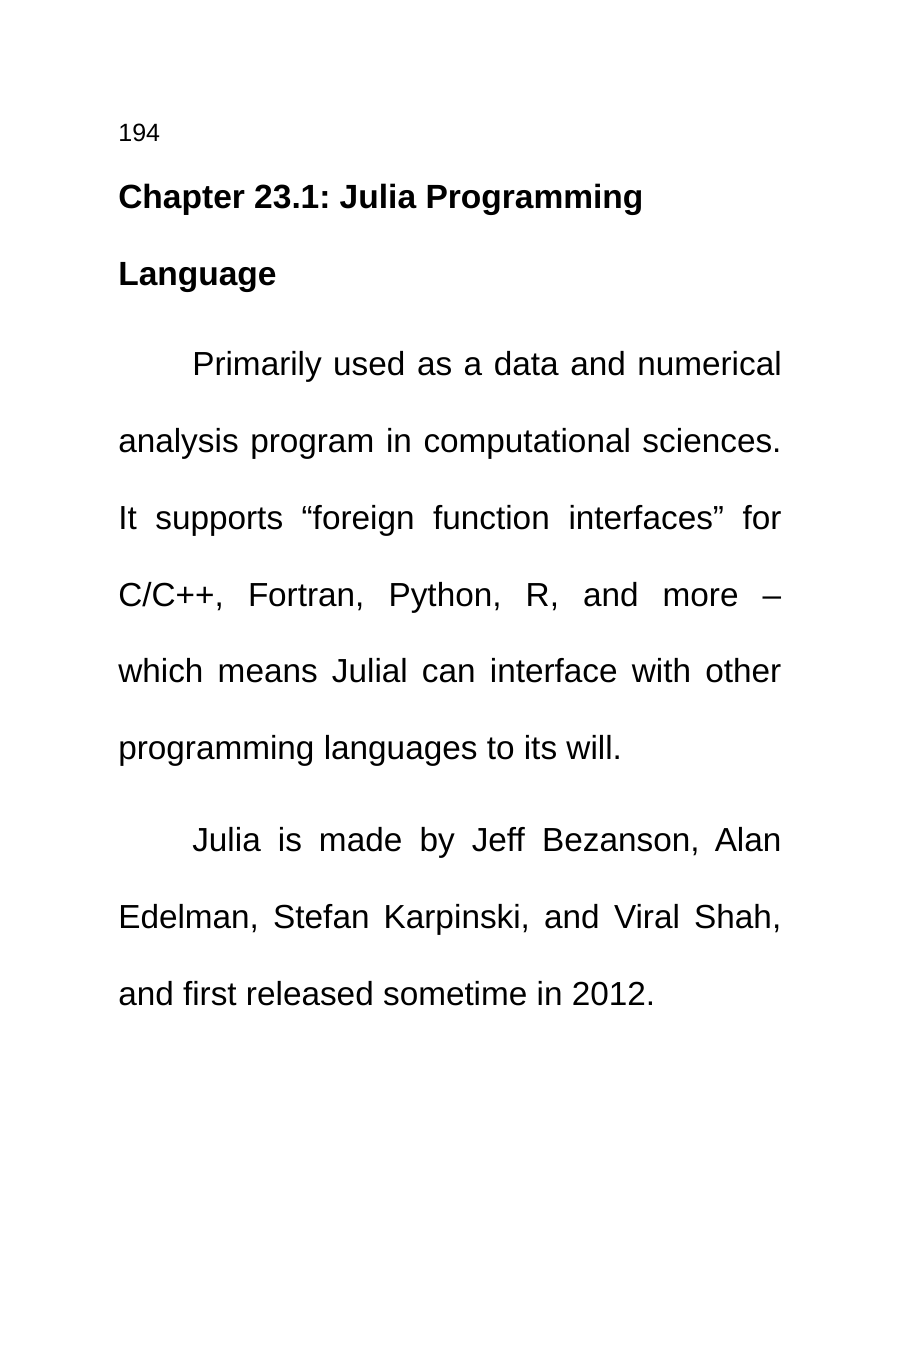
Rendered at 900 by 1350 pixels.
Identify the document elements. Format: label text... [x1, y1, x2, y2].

text Primarily used as a data and numerical analysis program in computational sciences. It supports “foreign function interfaces” for C/C++, Fortran, Python, R, and more – which means Julial can interface with other programming languages to its will. [118, 344, 782, 767]
text Julia is made by Jeff Bezanson, Alan Edelman, Stefan Karpinski, and Viral Shah, and first released sometime in 2012. [118, 820, 782, 1012]
subtitle Chapter 23.1: Julia Programming Language [118, 177, 782, 293]
